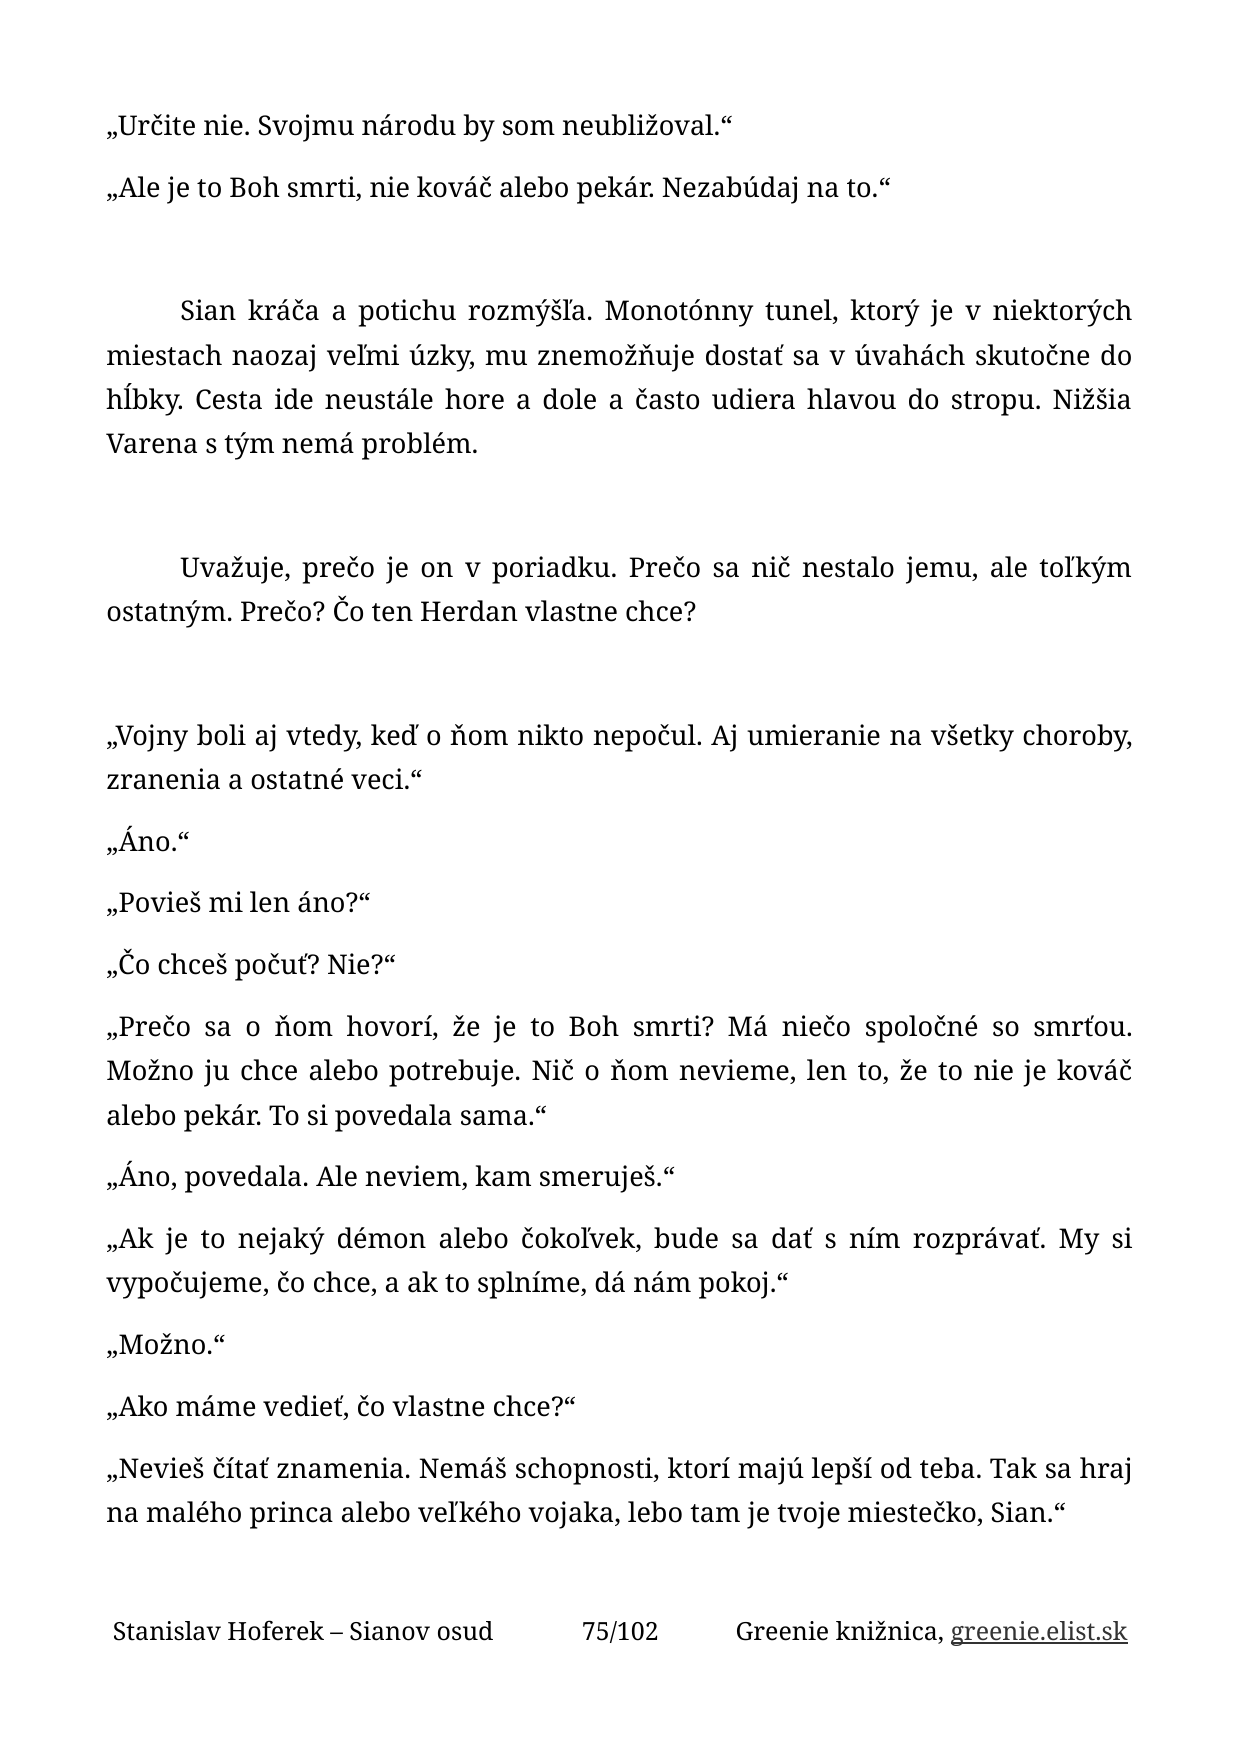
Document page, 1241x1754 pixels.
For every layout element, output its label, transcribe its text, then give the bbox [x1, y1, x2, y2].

text „Čo chceš počuť? Nie?“ [106, 946, 1134, 983]
text „Ak je to nejaký démon alebo čokoľvek, bude sa dať s ním rozprávať. My si vypočujeme, čo chce, a ak to splníme, dá nám pokoj.“ [106, 1220, 1134, 1301]
text „Áno, povedala. Ale neviem, kam smeruješ.“ [106, 1158, 1134, 1195]
text „Ale je to Boh smrti, nie kováč alebo pekár. Nezabúdaj na to.“ [106, 168, 1134, 205]
text Sian kráča a potichu rozmýšľa. Monotónny tunel, ktorý je v niektorých miestach naozaj veľmi úzky, mu znemožňuje dostať sa v úvahách skutočne do hĺbky. Cesta ide neustále hore a dole a často udiera hlavou do stropu. Nižšia Varena s tým nemá problém. [106, 292, 1134, 461]
text „Možno.“ [106, 1326, 1134, 1363]
text „Ako máme vedieť, čo vlastne chce?“ [106, 1388, 1134, 1424]
text „Áno.“ [106, 822, 1134, 859]
text „Nevieš čítať znamenia. Nemáš schopnosti, ktorí majú lepší od teba. Tak sa hraj na malého princa alebo veľkého vojaka, lebo tam je tvoje miestečko, Sian.“ [106, 1449, 1134, 1531]
text „Vojny boli aj vtedy, keď o ňom nikto nepočul. Aj umieranie na všetky choroby, zranenia a ostatné veci.“ [106, 716, 1134, 797]
text Uvažuje, prečo je on v poriadku. Prečo sa nič nestalo jemu, ale toľkým ostatným. Prečo? Čo ten Herdan vlastne chce? [106, 548, 1134, 629]
text „Prečo sa o ňom hovorí, že je to Boh smrti? Má niečo spoločné so smrťou. Možno ju chce alebo potrebuje. Nič o ňom nevieme, len to, že to nie je kováč alebo pekár. To si povedala sama.“ [106, 1008, 1134, 1133]
text „Určite nie. Svojmu národu by som neubližoval.“ [106, 106, 1134, 143]
text „Povieš mi len áno?“ [106, 884, 1134, 921]
